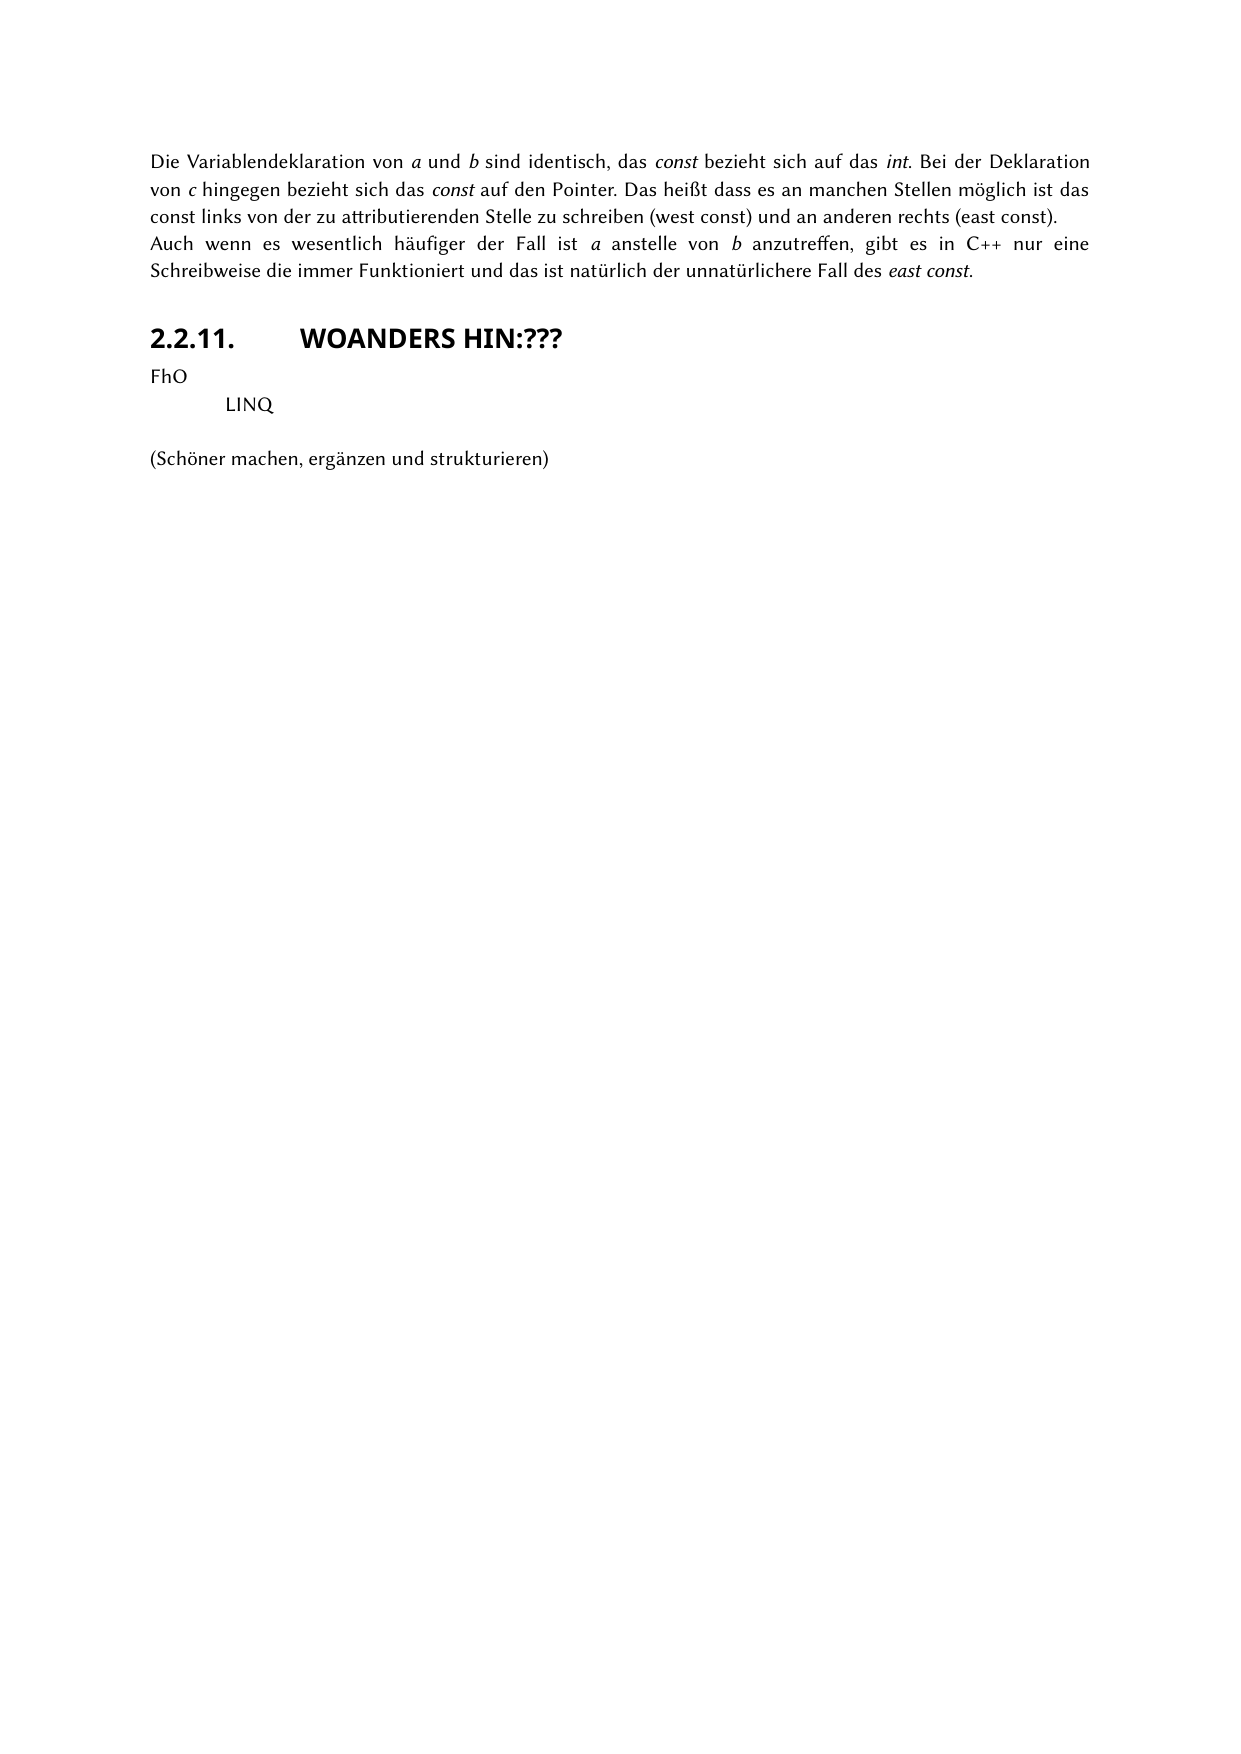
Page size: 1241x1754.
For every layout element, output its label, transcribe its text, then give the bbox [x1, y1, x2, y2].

text Die Variablendeklaration von a und b sind identisch, das const bezieht sich auf das int. Bei der Deklaration von c hingegen bezieht sich das const auf den Pointer. Das heißt dass es an manchen Stellen möglich ist das const links von der zu attributierenden Stelle zu schreiben (west const) und an anderen rechts (east const). [150, 150, 1090, 228]
text FhO [150, 365, 1090, 389]
subtitle WOANDERS HIN:??? [150, 320, 1090, 357]
text (Schöner machen, ergänzen und strukturieren) [150, 447, 1090, 471]
text LINQ [150, 392, 1090, 416]
text Auch wenn es wesentlich häufiger der Fall ist a anstelle von b anzutreffen, gibt es in C++ nur eine Schreibweise die immer Funktioniert und das ist natürlich der unnatürlichere Fall des east const. [150, 232, 1090, 283]
